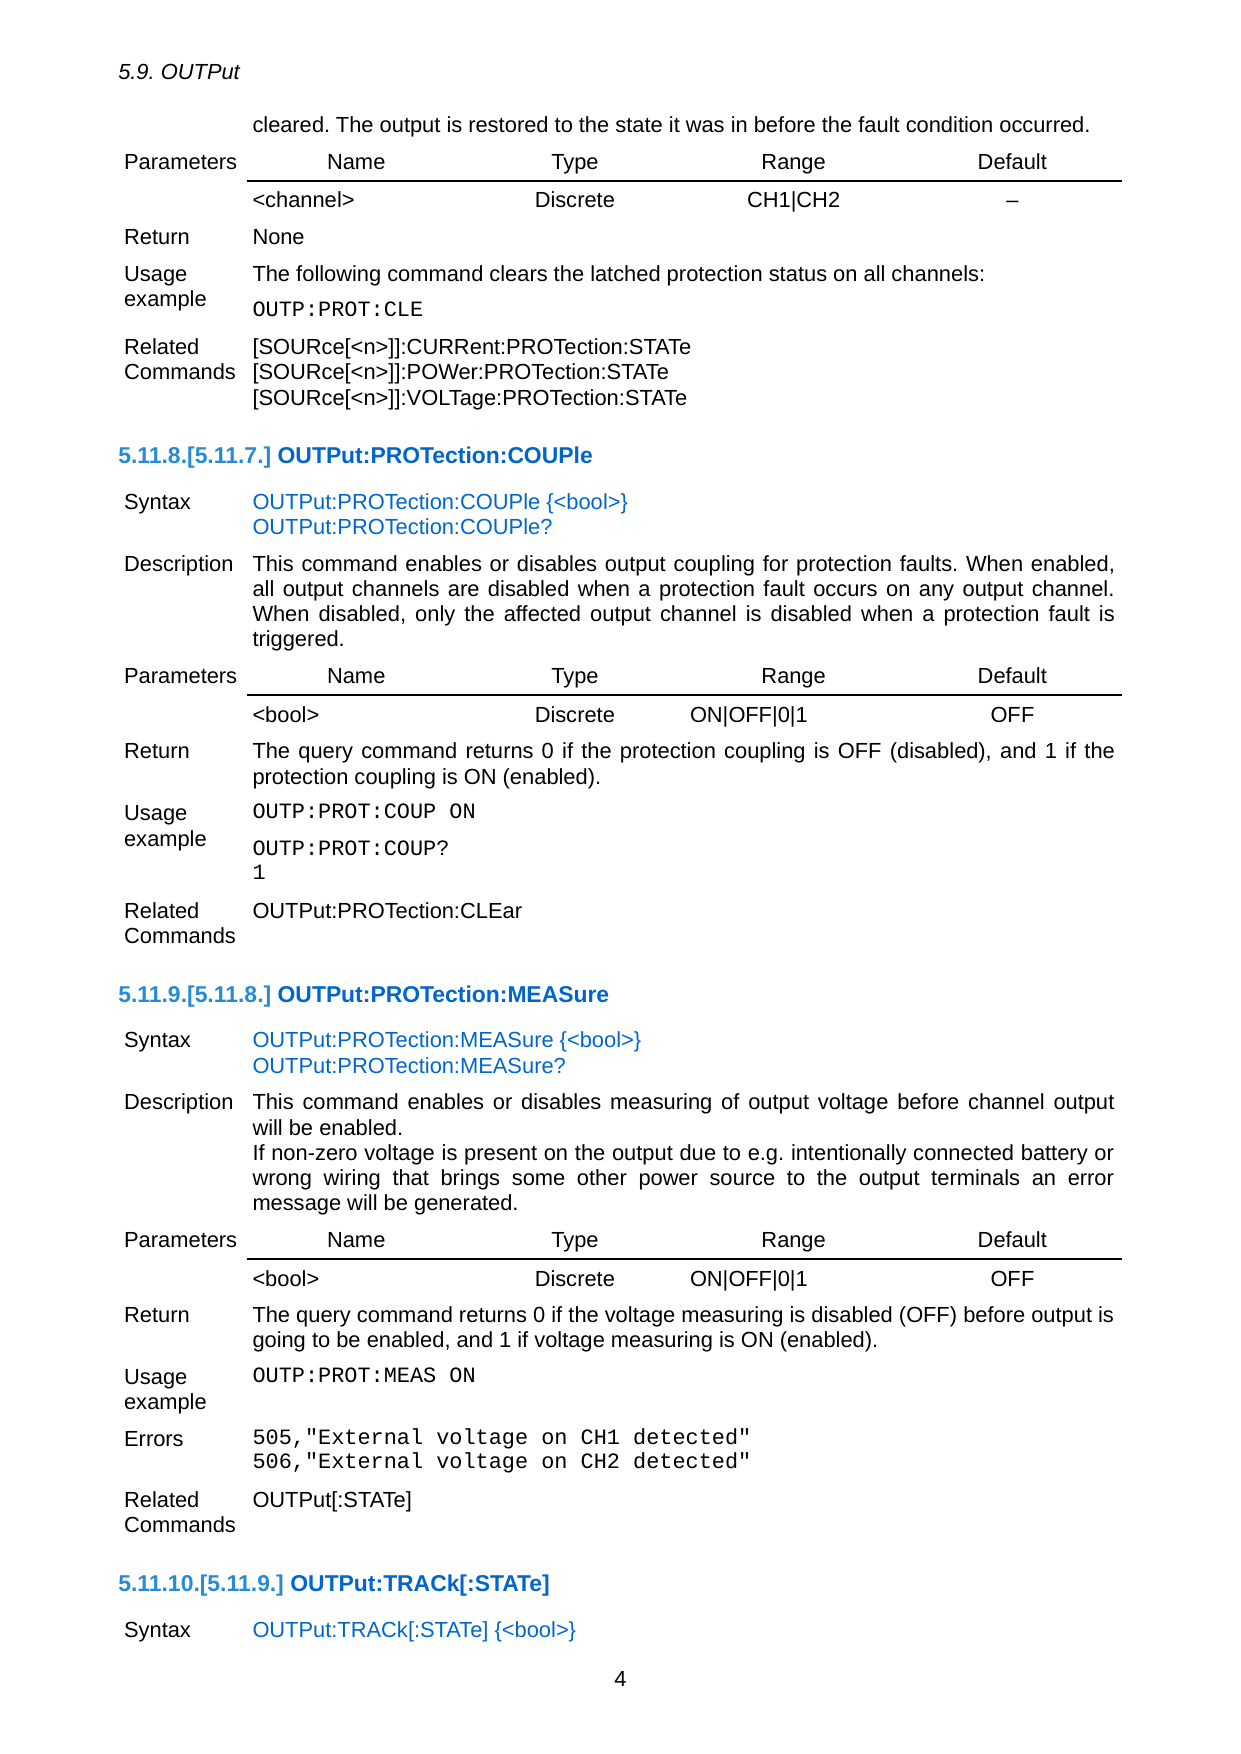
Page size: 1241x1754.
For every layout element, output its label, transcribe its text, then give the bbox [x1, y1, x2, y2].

table_cell Name [247, 657, 465, 694]
table_cell CH1|CH2 [684, 182, 903, 218]
table_cell Discrete [465, 182, 684, 218]
table_cell <channel> [247, 182, 465, 218]
table_cell Range [684, 143, 903, 179]
table_cell Type [465, 657, 684, 694]
table_cell ON|OFF|0|1 [684, 696, 903, 733]
table_cell OUTP:PROT:MEAS ON [247, 1358, 1122, 1420]
table_cell Description [118, 545, 247, 657]
table_cell OFF [903, 1260, 1122, 1296]
table_cell ON|OFF|0|1 [684, 1260, 903, 1296]
table_cell Return [118, 1296, 247, 1358]
table_cell Default [903, 1221, 1122, 1258]
table_cell Range [684, 657, 903, 694]
table_cell Parameters [118, 143, 247, 218]
table_cell Range [684, 1221, 903, 1258]
table_cell <bool> [247, 1260, 465, 1296]
table_cell Type [465, 1221, 684, 1258]
table_cell Related Commands [118, 892, 247, 954]
table_cell Discrete [465, 1260, 684, 1296]
table_header OUTPut:TRACk[:STATe] {<bool>} [247, 1611, 1122, 1647]
table_cell Description [118, 1084, 247, 1221]
table_cell Name [247, 1221, 465, 1258]
table_cell Errors [118, 1420, 247, 1481]
table_cell Usage example [118, 255, 247, 328]
table_cell This command enables or disables measuring of output voltage before channel output will be enabled. If non-zero voltage is present on the output due to e.g. intentionally connected battery or wrong wiring that brings some other power source to the output terminals an error message will be generated. [247, 1084, 1122, 1221]
table_header OUTPut:PROTection:MEASure {<bool>} OUTPut:PROTection:MEASure? [247, 1022, 1122, 1083]
table_cell Parameters [118, 657, 247, 733]
table_cell Related Commands [118, 1481, 247, 1543]
table_cell Usage example [118, 1358, 247, 1420]
table_header Syntax [118, 1611, 247, 1647]
table_cell Type [465, 143, 684, 179]
table_cell The query command returns 0 if the protection coupling is OFF (disabled), and 1 if the protection coupling is ON (enabled). [247, 733, 1122, 794]
table_cell [SOURce[<n>]]:CURRent:PROTection:STATe [SOURce[<n>]]:POWer:PROTection:STATe [SOURce[<n>]]:VOLTage:PROTection:STATe [247, 328, 1122, 415]
table_cell The following command clears the latched protection status on all channels: OUTP:PROT:CLE [247, 255, 1122, 328]
table_cell cleared. The output is restored to the state it was in before the fault condition occurred. [247, 106, 1122, 143]
table_cell – [903, 182, 1122, 218]
subtitle OUTPut:PROTection:COUPle [118, 442, 1122, 468]
table_cell Parameters [118, 1221, 247, 1296]
table_cell Name [247, 143, 465, 179]
table_cell OUTPut[:STATe] [247, 1481, 1122, 1543]
table_cell Discrete [465, 696, 684, 733]
table_cell This command enables or disables output coupling for protection faults. When enabled, all output channels are disabled when a protection fault occurs on any output channel. When disabled, only the affected output channel is disabled when a protection fault is triggered. [247, 545, 1122, 657]
table_cell OUTPut:PROTection:CLEar [247, 892, 1122, 954]
table_cell Usage example [118, 795, 247, 892]
table_cell Default [903, 143, 1122, 179]
table_header Syntax [118, 1022, 247, 1083]
table_cell Default [903, 657, 1122, 694]
subtitle OUTPut:TRACk[:STATe] [118, 1570, 1122, 1596]
table_cell OUTP:PROT:COUP ON OUTP:PROT:COUP? 1 [247, 795, 1122, 892]
table_cell None [247, 218, 1122, 255]
table_cell OFF [903, 696, 1122, 733]
table_header OUTPut:PROTection:COUPle {<bool>} OUTPut:PROTection:COUPle? [247, 483, 1122, 545]
table_header Syntax [118, 483, 247, 545]
table_cell [118, 106, 247, 143]
table_cell Related Commands [118, 328, 247, 415]
table_cell The query command returns 0 if the voltage measuring is disabled (OFF) before output is going to be enabled, and 1 if voltage measuring is ON (enabled). [247, 1296, 1122, 1358]
subtitle OUTPut:PROTection:MEASure [118, 981, 1122, 1007]
table_cell <bool> [247, 696, 465, 733]
table_cell 505,"External voltage on CH1 detected" 506,"External voltage on CH2 detected" [247, 1420, 1122, 1481]
table_cell Return [118, 733, 247, 794]
table_cell Return [118, 218, 247, 255]
